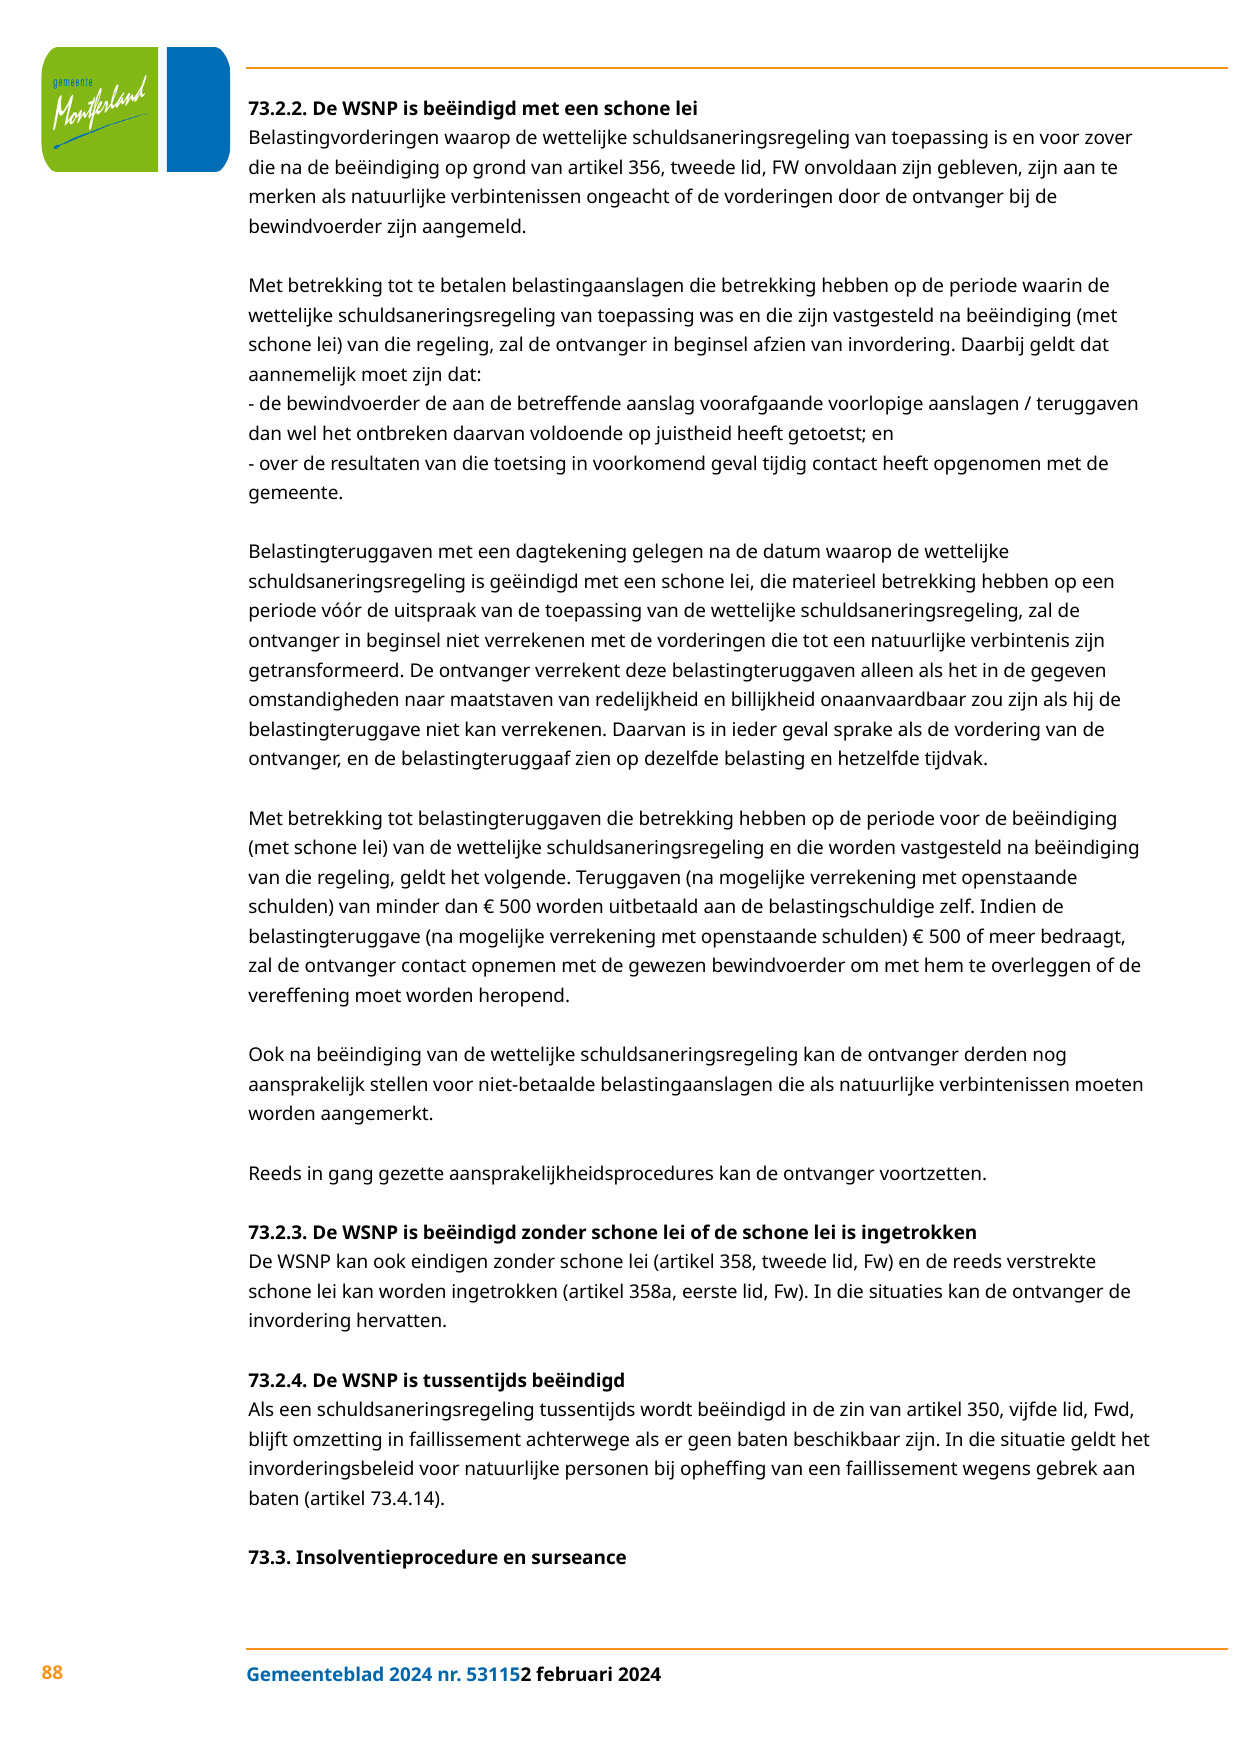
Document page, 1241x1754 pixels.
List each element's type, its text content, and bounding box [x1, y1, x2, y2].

text Belastingteruggaven met een dagtekening gelegen na de datum waarop de wettelijke schuldsaneringsregeling is geëindigd met een schone lei, die materieel betrekking hebben op een periode vóór de uitspraak van de toepassing van de wettelijke schuldsaneringsregeling, zal de ontvanger in beginsel niet verrekenen met de vorderingen die tot een natuurlijke verbintenis zijn getransformeerd. De ontvanger verrekent deze belastingteruggaven alleen als het in de gegeven omstandigheden naar maatstaven van redelijkheid en billijkheid onaanvaardbaar zou zijn als hij de belastingteruggave niet kan verrekenen. Daarvan is in ieder geval sprake als de vordering van de ontvanger, en de belastingteruggaaf zien op dezelfde belasting en hetzelfde tijdvak. [248, 538, 1152, 771]
picture [41, 47, 231, 172]
text 73.3. Insolventieprocedure en surseance [248, 1544, 1152, 1570]
text Belastingvorderingen waarop de wettelijke schuldsaneringsregeling van toepassing is en voor zover die na de beëindiging op grond van artikel 356, tweede lid, FW onvoldaan zijn gebleven, zijn aan te merken als natuurlijke verbintenissen ongeacht of de vorderingen door de ontvanger bij de bewindvoerder zijn aangemeld. [248, 124, 1152, 239]
text Reeds in gang gezette aansprakelijkheidsprocedures kan de ontvanger voortzetten. [248, 1160, 1152, 1186]
text 73.2.3. De WSNP is beëindigd zonder schone lei of de schone lei is ingetrokken [248, 1219, 1152, 1245]
text Met betrekking tot belastingteruggaven die betrekking hebben op de periode voor de beëindiging (met schone lei) van de wettelijke schuldsaneringsregeling en die worden vastgesteld na beëindiging van die regeling, geldt het volgende. Teruggaven (na mogelijke verrekening met openstaande schulden) van minder dan € 500 worden uitbetaald aan de belastingschuldige zelf. Indien de belastingteruggave (na mogelijke verrekening met openstaande schulden) € 500 of meer bedraagt, zal de ontvanger contact opnemen met de gewezen bewindvoerder om met hem te overleggen of de vereffening moet worden heropend. [248, 805, 1152, 1008]
text - de bewindvoerder de aan de betreffende aanslag voorafgaande voorlopige aanslagen / teruggaven dan wel het ontbreken daarvan voldoende op juistheid heeft getoetst; en [248, 391, 1152, 446]
text 73.2.4. De WSNP is tussentijds beëindigd [248, 1367, 1152, 1393]
text Met betrekking tot te betalen belastingaanslagen die betrekking hebben op de periode waarin de wettelijke schuldsaneringsregeling van toepassing was en die zijn vastgesteld na beëindiging (met schone lei) van die regeling, zal de ontvanger in beginsel afzien van invordering. Daarbij geldt dat aannemelijk moet zijn dat: [248, 272, 1152, 387]
text Als een schuldsaneringsregeling tussentijds wordt beëindigd in de zin van artikel 350, vijfde lid, Fwd, blijft omzetting in faillissement achterwege als er geen baten beschikbaar zijn. In die situatie geldt het invorderingsbeleid voor natuurlijke personen bij opheffing van een faillissement wegens gebrek aan baten (artikel 73.4.14). [248, 1396, 1152, 1511]
text - over de resultaten van die toetsing in voorkomend geval tijdig contact heeft opgenomen met de gemeente. [248, 450, 1152, 505]
text 73.2.2. De WSNP is beëindigd met een schone lei [248, 95, 1152, 121]
text De WSNP kan ook eindigen zonder schone lei (artikel 358, tweede lid, Fw) en de reeds verstrekte schone lei kan worden ingetrokken (artikel 358a, eerste lid, Fw). In die situaties kan de ontvanger de invordering hervatten. [248, 1248, 1152, 1333]
text Ook na beëindiging van de wettelijke schuldsaneringsregeling kan de ontvanger derden nog aansprakelijk stellen voor niet-betaalde belastingaanslagen die als natuurlijke verbintenissen moeten worden aangemerkt. [248, 1041, 1152, 1126]
